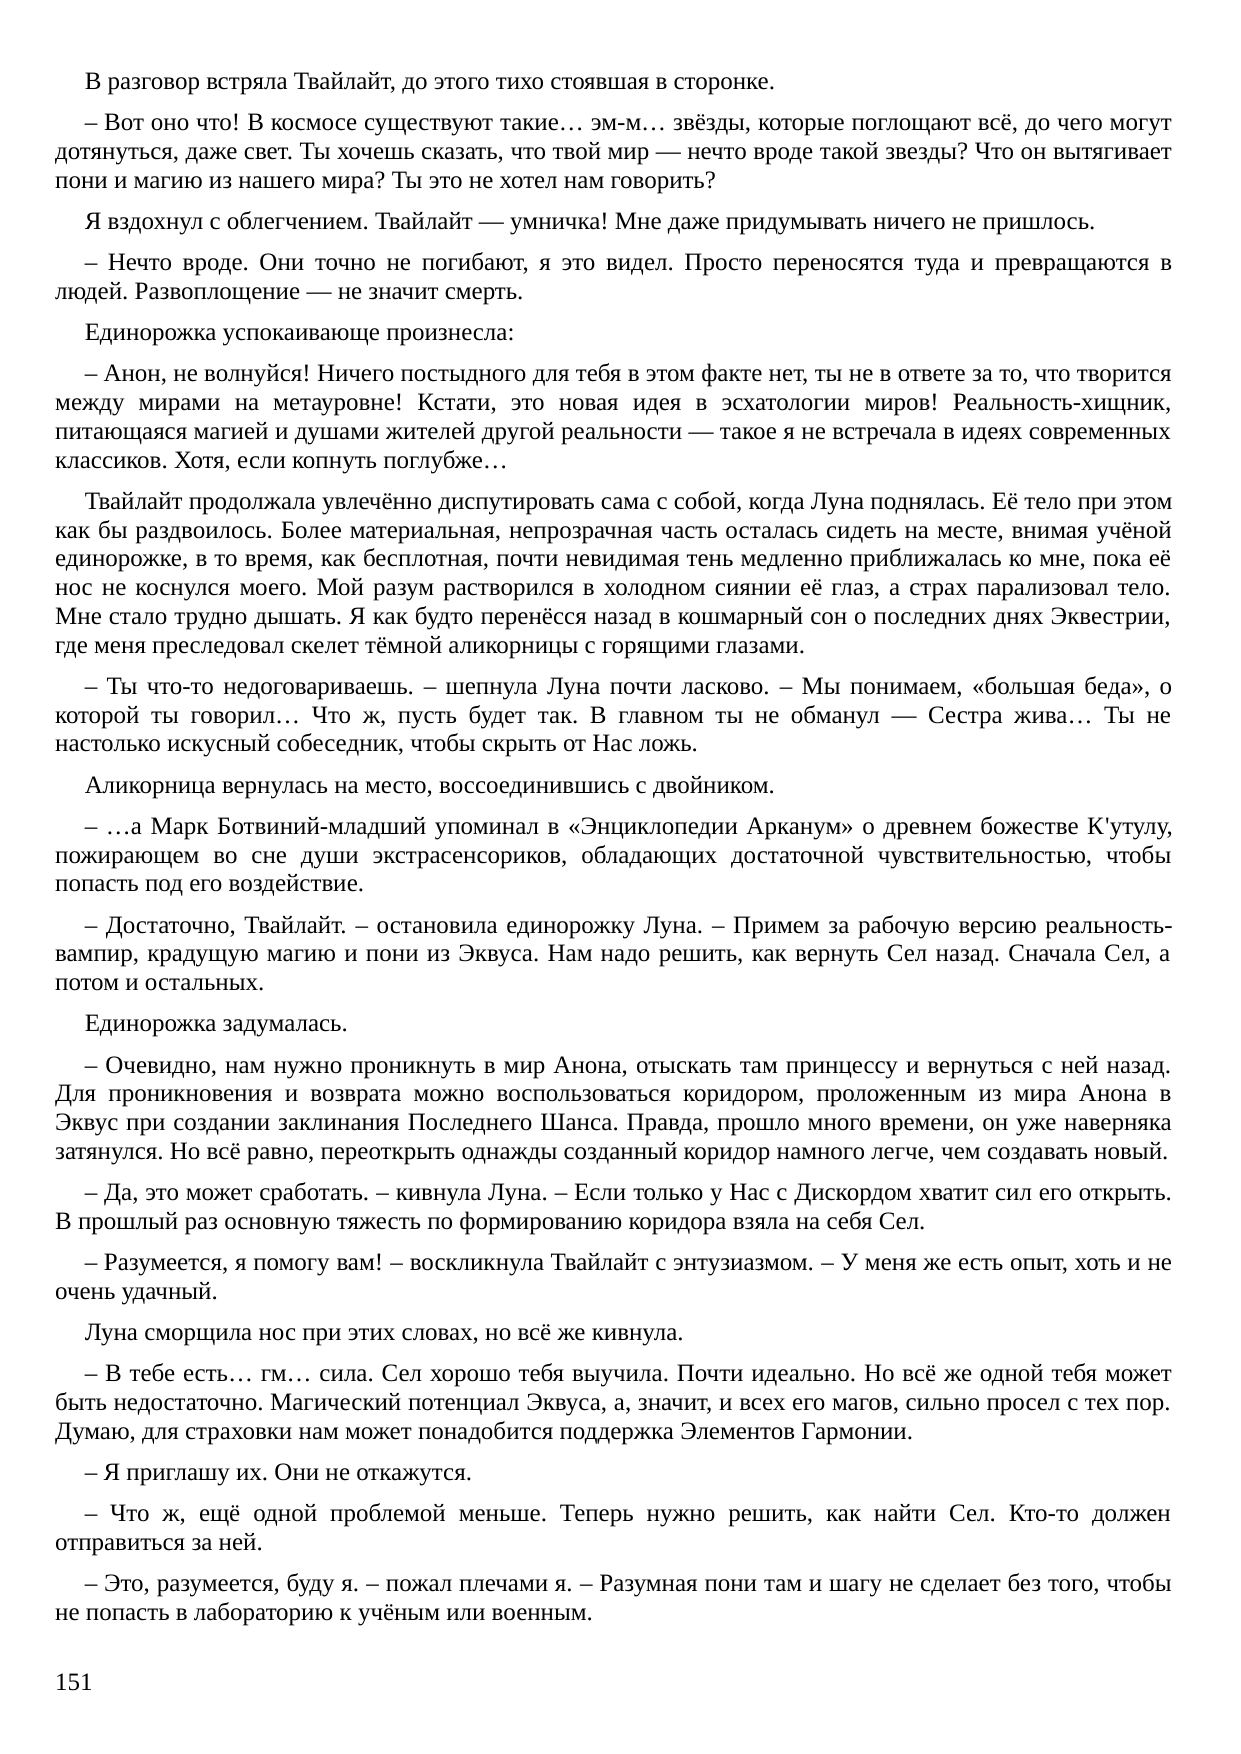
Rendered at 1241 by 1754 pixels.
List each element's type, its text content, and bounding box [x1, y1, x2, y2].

text – Разумеется, я помогу вам! – воскликнула Твайлайт с энтузиазмом. – У меня же есть опыт, хоть и не очень удачный. [55, 1247, 1173, 1305]
text – …а Марк Ботвиний-младший упоминал в «Энциклопедии Арканум» о древнем божестве К'утулу, пожирающем во сне души экстрасенсориков, обладающих достаточной чувствительностью, чтобы попасть под его воздействие. [55, 811, 1173, 897]
text Луна сморщила нос при этих словах, но всё же кивнула. [55, 1317, 1173, 1346]
text – Что ж, ещё одной проблемой меньше. Теперь нужно решить, как найти Сел. Кто-то должен отправиться за ней. [55, 1498, 1173, 1556]
text – Да, это может сработать. – кивнула Луна. – Если только у Нас с Дискордом хватит сил его открыть. В прошлый раз основную тяжесть по формированию коридора взяла на себя Сел. [55, 1177, 1173, 1235]
text – В тебе есть… гм… сила. Сел хорошо тебя выучила. Почти идеально. Но всё же одной тебя может быть недостаточно. Магический потенциал Эквуса, а, значит, и всех его магов, сильно просел с тех пор. Думаю, для страховки нам может понадобится поддержка Элементов Гармонии. [55, 1358, 1173, 1445]
text – Очевидно, нам нужно проникнуть в мир Анона, отыскать там принцессу и вернуться с ней назад. Для проникновения и возврата можно воспользоваться коридором, проложенным из мира Анона в Эквус при создании заклинания Последнего Шанса. Правда, прошло много времени, он уже наверняка затянулся. Но всё равно, переоткрыть однажды созданный коридор намного легче, чем создавать новый. [55, 1050, 1173, 1165]
text – Нечто вроде. Они точно не погибают, я это видел. Просто переносятся туда и превращаются в людей. Развоплощение — не значит смерть. [55, 247, 1173, 305]
text Твайлайт продолжала увлечённо диспутировать сама с собой, когда Луна поднялась. Её тело при этом как бы раздвоилось. Более материальная, непрозрачная часть осталась сидеть на месте, внимая учёной единорожке, в то время, как бесплотная, почти невидимая тень медленно приближалась ко мне, пока её нос не коснулся моего. Мой разум растворился в холодном сиянии её глаз, а страх парализовал тело. Мне стало трудно дышать. Я как будто перенёсся назад в кошмарный сон о последних днях Эквестрии, где меня преследовал скелет тёмной аликорницы с горящими глазами. [55, 486, 1173, 658]
text – Вот оно что! В космосе существуют такие… эм-м… звёзды, которые поглощают всё, до чего могут дотянуться, даже свет. Ты хочешь сказать, что твой мир — нечто вроде такой звезды? Что он вытягивает пони и магию из нашего мира? Ты это не хотел нам говорить? [55, 107, 1173, 193]
text Аликорница вернулась на место, воссоединившись с двойником. [55, 770, 1173, 798]
text – Это, разумеется, буду я. – пожал плечами я. – Разумная пони там и шагу не сделает без того, чтобы не попасть в лабораторию к учёным или военным. [55, 1568, 1173, 1626]
text – Я приглашу их. Они не откажутся. [55, 1457, 1173, 1486]
text Единорожка успокаивающе произнесла: [55, 317, 1173, 346]
text – Ты что-то недоговариваешь. – шепнула Луна почти ласково. – Мы понимаем, «большая беда», о которой ты говорил… Что ж, пусть будет так. В главном ты не обманул — Сестра жива… Ты не настолько искусный собеседник, чтобы скрыть от Нас ложь. [55, 671, 1173, 757]
text Я вздохнул с облегчением. Твайлайт — умничка! Мне даже придумывать ничего не пришлось. [55, 206, 1173, 235]
text – Достаточно, Твайлайт. – остановила единорожку Луна. – Примем за рабочую версию реальность-вампир, крадущую магию и пони из Эквуса. Нам надо решить, как вернуть Сел назад. Сначала Сел, а потом и остальных. [55, 910, 1173, 996]
text В разговор встряла Твайлайт, до этого тихо стоявшая в сторонке. [55, 66, 1173, 95]
text – Анон, не волнуйся! Ничего постыдного для тебя в этом факте нет, ты не в ответе за то, что творится между мирами на метауровне! Кстати, это новая идея в эсхатологии миров! Реальность-хищник, питающаяся магией и душами жителей другой реальности — такое я не встречала в идеях современных классиков. Хотя, если копнуть поглубже… [55, 358, 1173, 473]
text Единорожка задумалась. [55, 1008, 1173, 1037]
